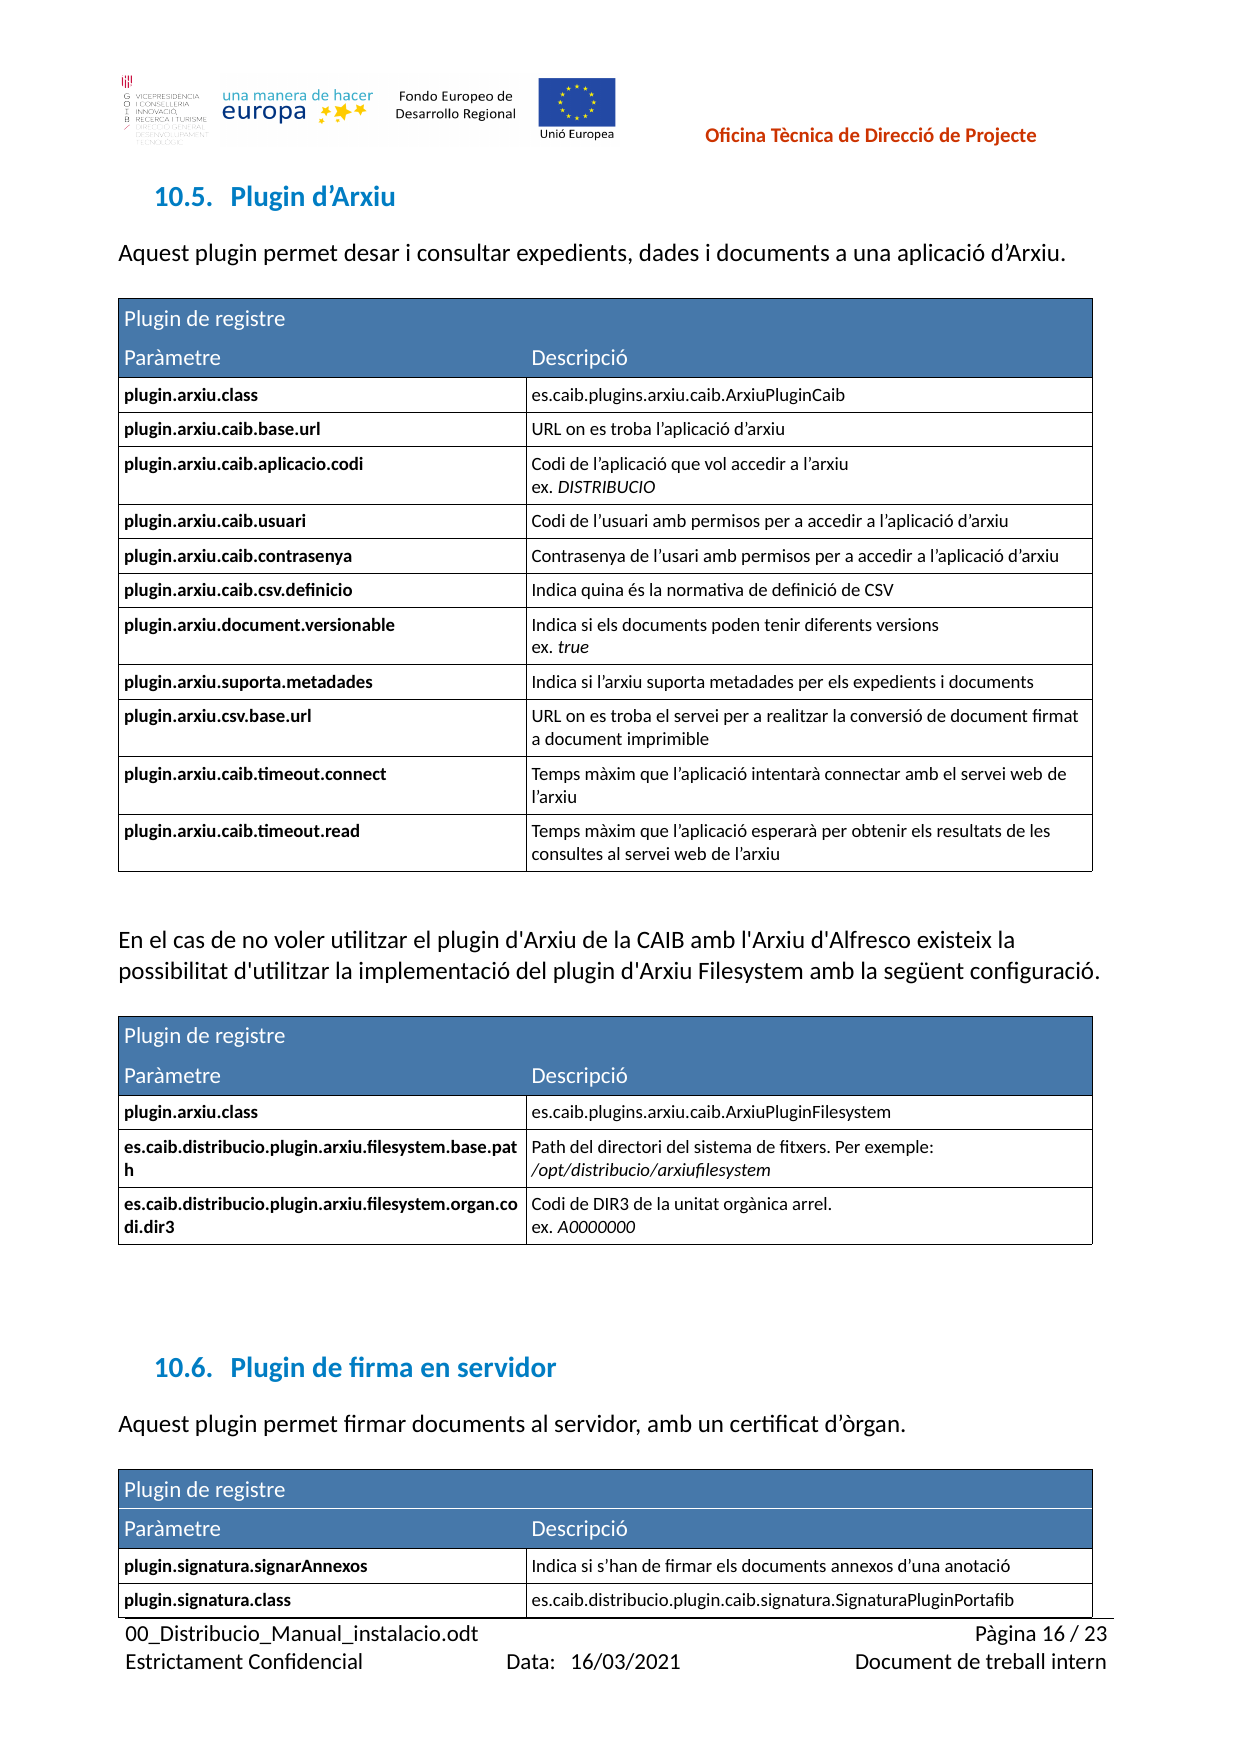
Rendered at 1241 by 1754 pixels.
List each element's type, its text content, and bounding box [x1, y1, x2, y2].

table_cell plugin.arxiu.caib.aplicacio.codi [119, 447, 526, 503]
table_cell Descripció [526, 1509, 1092, 1548]
table_cell plugin.arxiu.class [119, 1096, 526, 1129]
table_cell URL on es troba el servei per a realitzar la conversió de document firmat a document imprimible [527, 700, 1092, 756]
table_cell plugin.arxiu.caib.base.url [119, 413, 526, 446]
table_cell Codi de l’usuari amb permisos per a accedir a l’aplicació d’arxiu [527, 505, 1092, 538]
table_cell Descripció [526, 338, 1092, 377]
table_cell Path del directori del sistema de fitxers. Per exemple: /opt/distribucio/arxiufilesystem [527, 1130, 1092, 1187]
table_cell Paràmetre [119, 1509, 526, 1548]
subtitle Plugin de firma en servidor [153, 1349, 1122, 1384]
table_cell plugin.signatura.signarAnnexos [119, 1549, 526, 1582]
table_header Plugin de registre [119, 1470, 1092, 1508]
text En el cas de no voler utilitzar el plugin d'Arxiu de la CAIB amb l'Arxiu d'Alfresco existeix la possibilitat d'utilitzar la implementació del plugin d'Arxiu Filesystem amb la següent configuració. [118, 924, 1122, 985]
table_cell plugin.arxiu.class [119, 378, 526, 412]
table_cell plugin.arxiu.caib.csv.definicio [119, 574, 526, 607]
table_cell es.caib.plugins.arxiu.caib.ArxiuPluginFilesystem [527, 1096, 1092, 1129]
table_cell Paràmetre [119, 1055, 526, 1095]
table_cell URL on es troba l’aplicació d’arxiu [527, 413, 1092, 446]
picture [219, 73, 621, 147]
table_cell Indica quina és la normativa de definició de CSV [527, 574, 1092, 607]
table_cell es.caib.plugins.arxiu.caib.ArxiuPluginCaib [527, 378, 1092, 412]
table_cell Codi de DIR3 de la unitat orgànica arrel. ex. A0000000 [527, 1188, 1092, 1244]
table_header Plugin de registre [119, 299, 1092, 338]
table_cell Paràmetre [119, 338, 526, 377]
table_cell plugin.arxiu.document.versionable [119, 608, 526, 664]
table_cell Indica si l’arxiu suporta metadades per els expedients i documents [527, 665, 1092, 699]
subtitle Plugin d’Arxiu [153, 178, 1122, 213]
text Aquest plugin permet desar i consultar expedients, dades i documents a una aplicació d’Arxiu. [118, 237, 1122, 267]
table_cell es.caib.distribucio.plugin.caib.signatura.SignaturaPluginPortafib [527, 1584, 1092, 1617]
table_cell es.caib.distribucio.plugin.arxiu.filesystem.organ.codi.dir3 [119, 1188, 526, 1244]
table_cell plugin.arxiu.suporta.metadades [119, 665, 526, 699]
picture [118, 73, 213, 147]
table_cell plugin.arxiu.caib.usuari [119, 505, 526, 538]
table_cell Temps màxim que l’aplicació intentarà connectar amb el servei web de l’arxiu [527, 757, 1092, 813]
table_cell plugin.arxiu.caib.timeout.connect [119, 757, 526, 813]
table_cell plugin.arxiu.caib.timeout.read [119, 815, 526, 871]
text Aquest plugin permet firmar documents al servidor, amb un certificat d’òrgan. [118, 1408, 1122, 1438]
table_cell Temps màxim que l’aplicació esperarà per obtenir els resultats de les consultes al servei web de l’arxiu [527, 815, 1092, 871]
table_cell plugin.arxiu.caib.contrasenya [119, 539, 526, 572]
table_cell Codi de l’aplicació que vol accedir a l’arxiu ex. DISTRIBUCIO [527, 447, 1092, 503]
table_cell Contrasenya de l’usari amb permisos per a accedir a l’aplicació d’arxiu [527, 539, 1092, 572]
table_cell plugin.signatura.class [119, 1584, 526, 1617]
table_cell Indica si s’han de firmar els documents annexos d’una anotació [527, 1549, 1092, 1582]
table_header Plugin de registre [119, 1017, 1092, 1055]
table_cell plugin.arxiu.csv.base.url [119, 700, 526, 756]
table_cell es.caib.distribucio.plugin.arxiu.filesystem.base.path [119, 1130, 526, 1187]
table_cell Indica si els documents poden tenir diferents versions ex. true [527, 608, 1092, 664]
table_cell Descripció [526, 1055, 1092, 1095]
